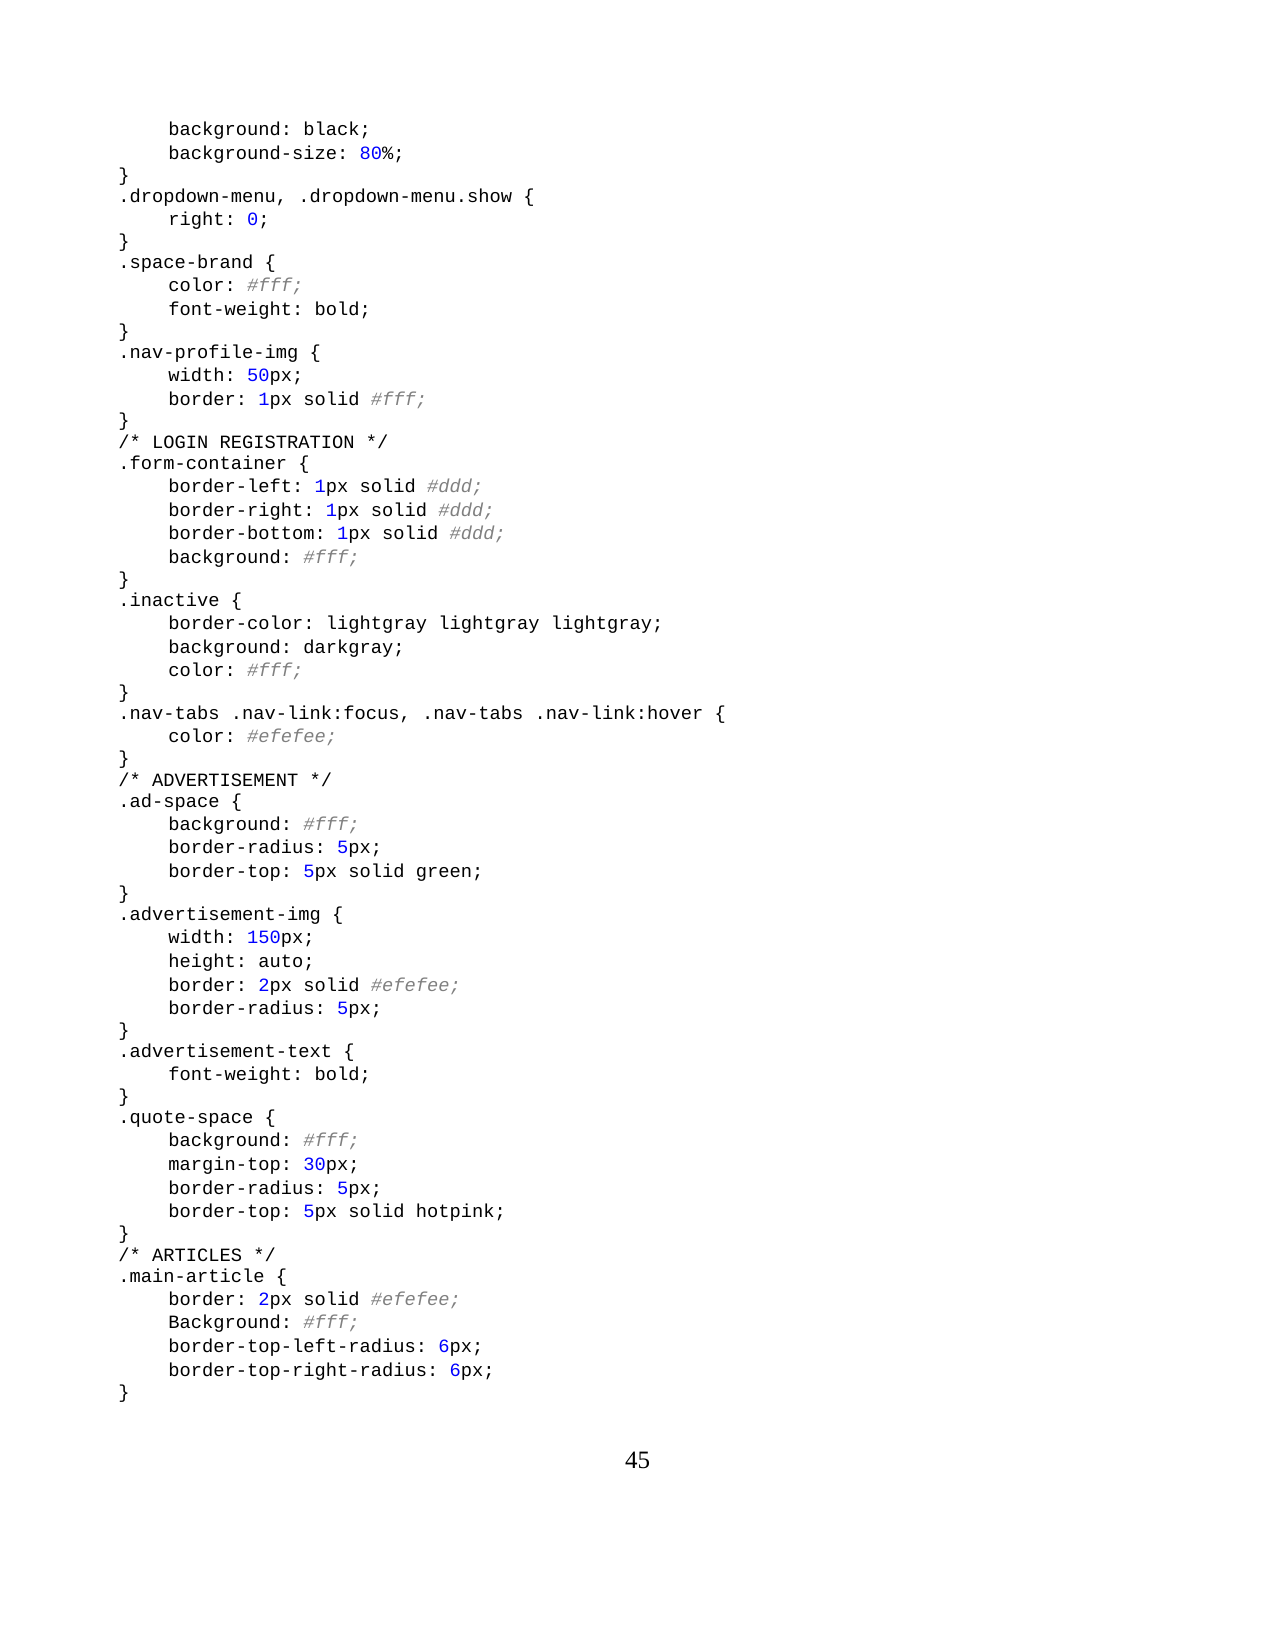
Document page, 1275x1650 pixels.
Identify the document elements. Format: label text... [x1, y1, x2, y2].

text .advertisement-text { [118, 1042, 1157, 1063]
text /* LOGIN REGISTRATION */ [118, 432, 1157, 454]
text .dropdown-menu, .dropdown-menu.show { [118, 187, 1157, 208]
text border-top-left-radius: 6px; [118, 1335, 1157, 1359]
text border-radius: 5px; [118, 836, 1157, 860]
text font-weight: bold; [118, 1063, 1157, 1087]
text .form-container { [118, 454, 1157, 475]
text border-top: 5px solid green; [118, 860, 1157, 884]
text } [118, 411, 1157, 432]
text .advertisement-img { [118, 905, 1157, 926]
text } [118, 1021, 1157, 1042]
text } [118, 884, 1157, 905]
text Background: #fff; [118, 1311, 1157, 1335]
text } [118, 165, 1157, 187]
text border-top-right-radius: 6px; [118, 1359, 1157, 1382]
text } [118, 683, 1157, 704]
text .nav-profile-img { [118, 343, 1157, 364]
text background: #fff; [118, 546, 1157, 569]
text font-weight: bold; [118, 298, 1157, 321]
text background: darkgray; [118, 636, 1157, 659]
text .nav-tabs .nav-link:focus, .nav-tabs .nav-link:hover { [118, 704, 1157, 725]
text .ad-space { [118, 792, 1157, 813]
text width: 50px; [118, 364, 1157, 387]
text } [118, 232, 1157, 253]
text border-color: lightgray lightgray lightgray; [118, 612, 1157, 636]
text /* ARTICLES */ [118, 1245, 1157, 1267]
text width: 150px; [118, 926, 1157, 950]
text border-right: 1px solid #ddd; [118, 498, 1157, 522]
text } [118, 321, 1157, 343]
text border: 2px solid #efefee; [118, 1288, 1157, 1311]
text .inactive { [118, 591, 1157, 612]
text border-radius: 5px; [118, 997, 1157, 1021]
text right: 0; [118, 208, 1157, 232]
text margin-top: 30px; [118, 1153, 1157, 1177]
text .quote-space { [118, 1108, 1157, 1129]
text border-bottom: 1px solid #ddd; [118, 522, 1157, 546]
text } [118, 1087, 1157, 1108]
text color: #fff; [118, 659, 1157, 683]
text } [118, 569, 1157, 591]
text background: #fff; [118, 1129, 1157, 1153]
text } [118, 1382, 1157, 1404]
text border-left: 1px solid #ddd; [118, 475, 1157, 498]
text } [118, 1224, 1157, 1245]
text .main-article { [118, 1267, 1157, 1288]
text border: 1px solid #fff; [118, 387, 1157, 411]
text background: black; [118, 118, 1157, 142]
text background: #fff; [118, 813, 1157, 836]
text .space-brand { [118, 253, 1157, 274]
text height: auto; [118, 950, 1157, 973]
text } [118, 749, 1157, 770]
text border: 2px solid #efefee; [118, 973, 1157, 997]
text color: #efefee; [118, 725, 1157, 749]
text background-size: 80%; [118, 142, 1157, 165]
text border-top: 5px solid hotpink; [118, 1200, 1157, 1224]
text /* ADVERTISEMENT */ [118, 770, 1157, 792]
text border-radius: 5px; [118, 1177, 1157, 1200]
text color: #fff; [118, 274, 1157, 298]
